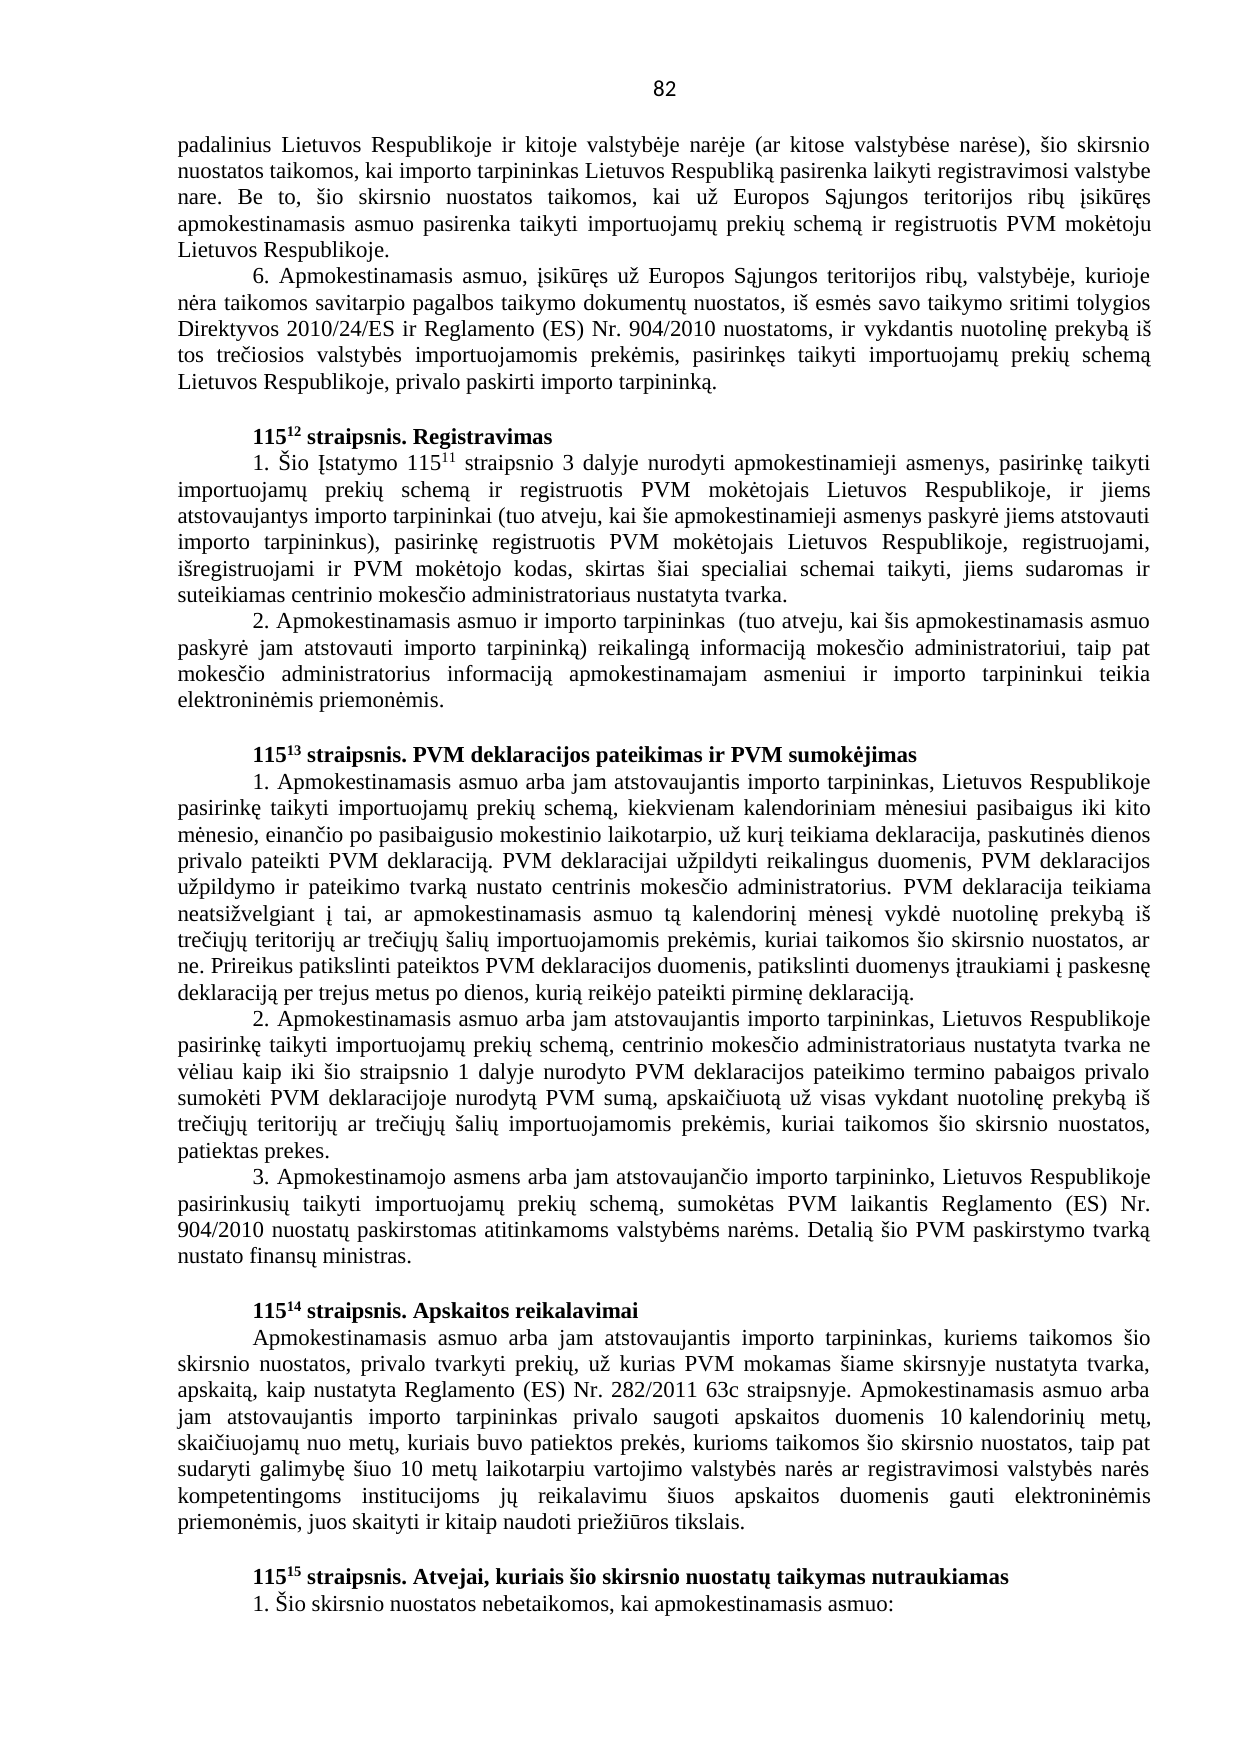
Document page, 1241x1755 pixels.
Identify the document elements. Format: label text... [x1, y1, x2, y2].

text 11515 straipsnis. Atvejai, kuriais šio skirsnio nuostatų taikymas nutraukiamas [177, 1563, 1152, 1590]
text 11513 straipsnis. PVM deklaracijos pateikimas ir PVM sumokėjimas [177, 742, 1152, 768]
text 1. Šio skirsnio nuostatos nebetaikomos, kai apmokestinamasis asmuo: [177, 1590, 1152, 1616]
text 1. Apmokestinamasis asmuo arba jam atstovaujantis importo tarpininkas, Lietuvos Respublikoje pasirinkę taikyti importuojamų prekių schemą, kiekvienam kalendoriniam mėnesiui pasibaigus iki kito mėnesio, einančio po pasibaigusio mokestinio laikotarpio, už kurį teikiama deklaracija, paskutinės dienos privalo pateikti PVM deklaraciją. PVM deklaracijai užpildyti reikalingus duomenis, PVM deklaracijos užpildymo ir pateikimo tvarką nustato centrinis mokesčio administratorius. PVM deklaracija teikiama neatsižvelgiant į tai, ar apmokestinamasis asmuo tą kalendorinį mėnesį vykdė nuotolinę prekybą iš trečiųjų teritorijų ar trečiųjų šalių importuojamomis prekėmis, kuriai taikomos šio skirsnio nuostatos, ar ne. Prireikus patikslinti pateiktos PVM deklaracijos duomenis, patikslinti duomenys įtraukiami į paskesnę deklaraciją per trejus metus po dienos, kurią reikėjo pateikti pirminę deklaraciją. [177, 768, 1152, 1005]
text 1. Šio Įstatymo 11511 straipsnio 3 dalyje nurodyti apmokestinamieji asmenys, pasirinkę taikyti importuojamų prekių schemą ir registruotis PVM mokėtojais Lietuvos Respublikoje, ir jiems atstovaujantys importo tarpininkai (tuo atveju, kai šie apmokestinamieji asmenys paskyrė jiems atstovauti importo tarpininkus), pasirinkę registruotis PVM mokėtojais Lietuvos Respublikoje, registruojami, išregistruojami ir PVM mokėtojo kodas, skirtas šiai specialiai schemai taikyti, jiems sudaromas ir suteikiamas centrinio mokesčio administratoriaus nustatyta tvarka. [177, 449, 1152, 607]
text 2. Apmokestinamasis asmuo arba jam atstovaujantis importo tarpininkas, Lietuvos Respublikoje pasirinkę taikyti importuojamų prekių schemą, centrinio mokesčio administratoriaus nustatyta tvarka ne vėliau kaip iki šio straipsnio 1 dalyje nurodyto PVM deklaracijos pateikimo termino pabaigos privalo sumokėti PVM deklaracijoje nurodytą PVM sumą, apskaičiuotą už visas vykdant nuotolinę prekybą iš trečiųjų teritorijų ar trečiųjų šalių importuojamomis prekėmis, kuriai taikomos šio skirsnio nuostatos, patiektas prekes. [177, 1005, 1152, 1163]
text 2. Apmokestinamasis asmuo ir importo tarpininkas (tuo atveju, kai šis apmokestinamasis asmuo paskyrė jam atstovauti importo tarpininką) reikalingą informaciją mokesčio administratoriui, taip pat mokesčio administratorius informaciją apmokestinamajam asmeniui ir importo tarpininkui teikia elektroninėmis priemonėmis. [177, 607, 1152, 713]
text 11514 straipsnis. Apskaitos reikalavimai [177, 1297, 1152, 1324]
text 3. Apmokestinamojo asmens arba jam atstovaujančio importo tarpininko, Lietuvos Respublikoje pasirinkusių taikyti importuojamų prekių schemą, sumokėtas PVM laikantis Reglamento (ES) Nr. 904/2010 nuostatų paskirstomas atitinkamoms valstybėms narėms. Detalią šio PVM paskirstymo tvarką nustato finansų ministras. [177, 1163, 1152, 1269]
text Apmokestinamasis asmuo arba jam atstovaujantis importo tarpininkas, kuriems taikomos šio skirsnio nuostatos, privalo tvarkyti prekių, už kurias PVM mokamas šiame skirsnyje nustatyta tvarka, apskaitą, kaip nustatyta Reglamento (ES) Nr. 282/2011 63c straipsnyje. Apmokestinamasis asmuo arba jam atstovaujantis importo tarpininkas privalo saugoti apskaitos duomenis 10 kalendorinių metų, skaičiuojamų nuo metų, kuriais buvo patiektos prekės, kurioms taikomos šio skirsnio nuostatos, taip pat sudaryti galimybę šiuo 10 metų laikotarpiu vartojimo valstybės narės ar registravimosi valstybės narės kompetentingoms institucijoms jų reikalavimu šiuos apskaitos duomenis gauti elektroninėmis priemonėmis, juos skaityti ir kitaip naudoti priežiūros tikslais. [177, 1324, 1152, 1534]
text 6. Apmokestinamasis asmuo, įsikūręs už Europos Sąjungos teritorijos ribų, valstybėje, kurioje nėra taikomos savitarpio pagalbos taikymo dokumentų nuostatos, iš esmės savo taikymo sritimi tolygios Direktyvos 2010/24/ES ir Reglamento (ES) Nr. 904/2010 nuostatoms, ir vykdantis nuotolinę prekybą iš tos trečiosios valstybės importuojamomis prekėmis, pasirinkęs taikyti importuojamų prekių schemą Lietuvos Respublikoje, privalo paskirti importo tarpininką. [177, 262, 1152, 394]
text padalinius Lietuvos Respublikoje ir kitoje valstybėje narėje (ar kitose valstybėse narėse), šio skirsnio nuostatos taikomos, kai importo tarpininkas Lietuvos Respubliką pasirenka laikyti registravimosi valstybe nare. Be to, šio skirsnio nuostatos taikomos, kai už Europos Sąjungos teritorijos ribų įsikūręs apmokestinamasis asmuo pasirenka taikyti importuojamų prekių schemą ir registruotis PVM mokėtoju Lietuvos Respublikoje. [177, 131, 1152, 262]
text 11512 straipsnis. Registravimas [177, 423, 1152, 449]
